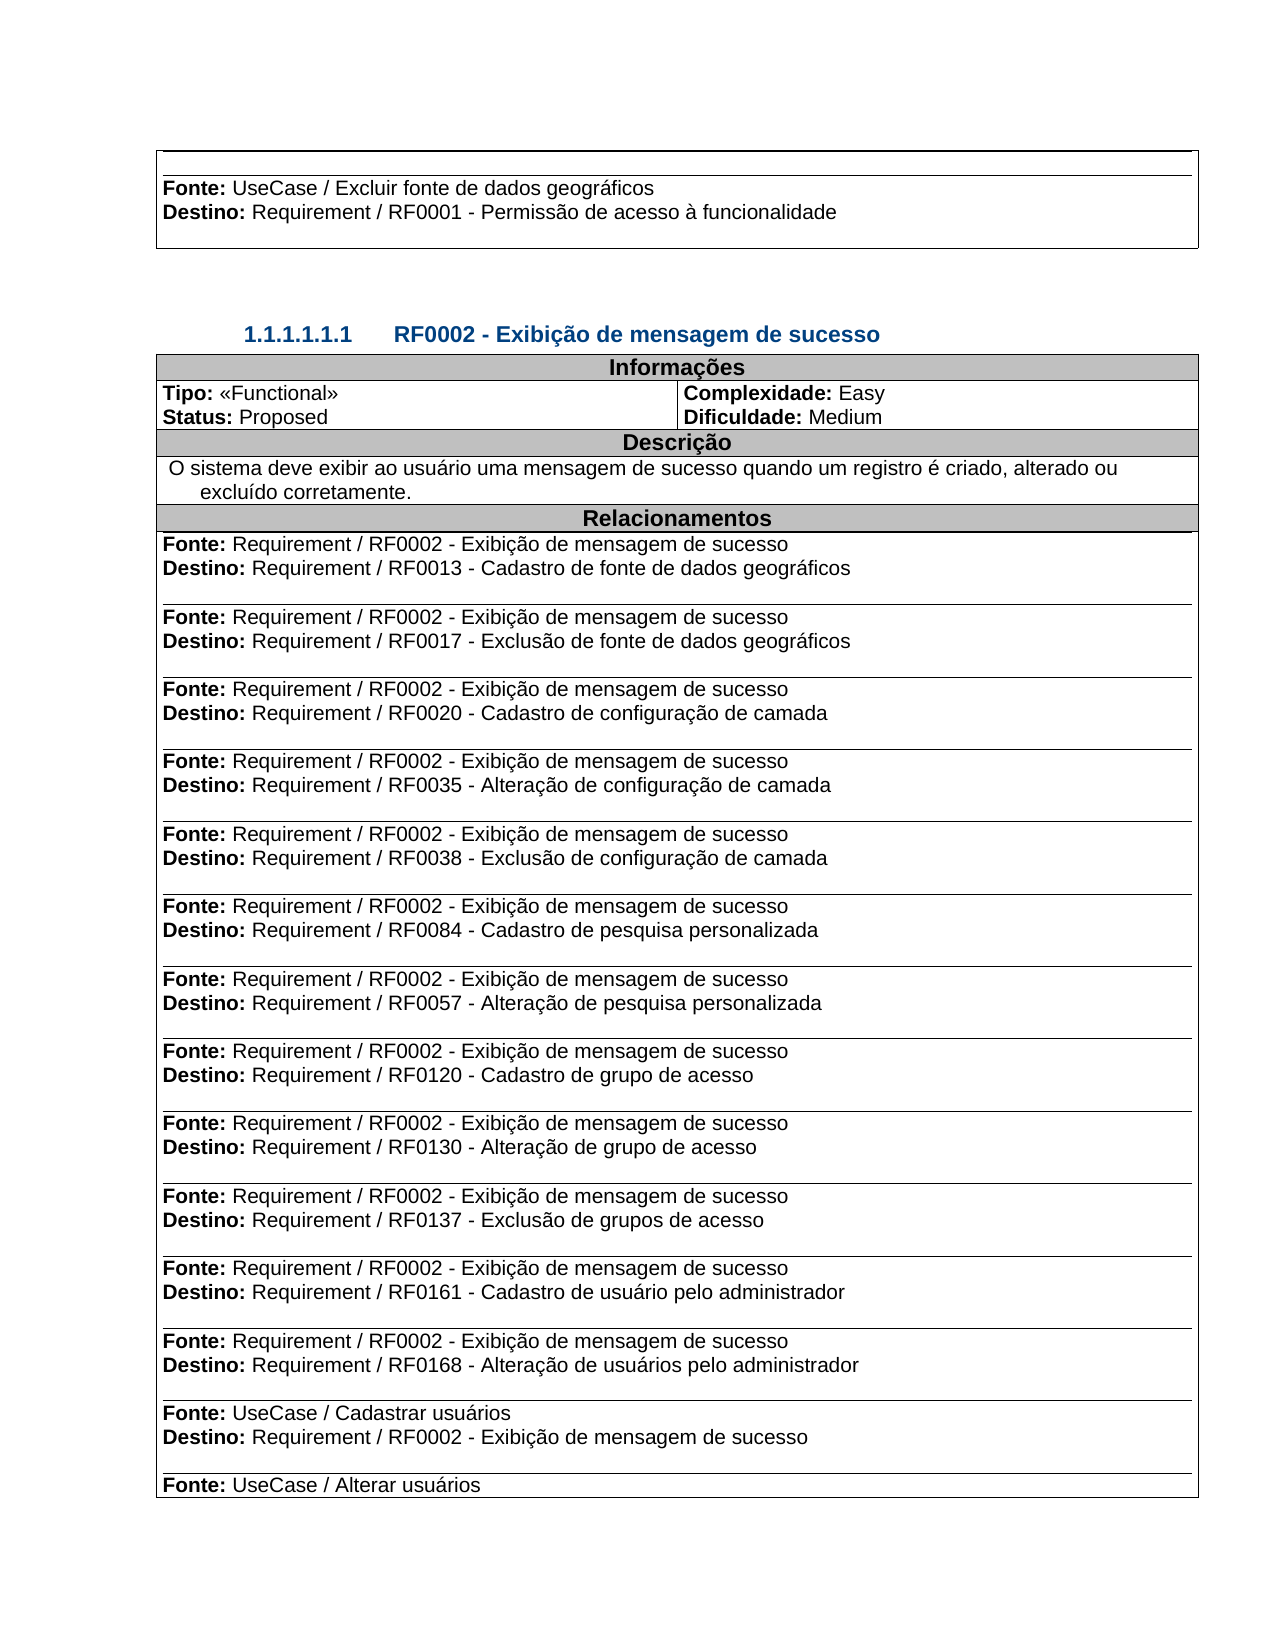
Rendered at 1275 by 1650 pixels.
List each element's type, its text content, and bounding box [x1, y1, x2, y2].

table_cell Fonte: UseCase / Excluir fonte de dados geográficos Destino: Requirement / RF0001 - Permissão de acesso à funcionalidade [163, 176, 1192, 247]
table_cell Fonte: Requirement / RF0002 - Exibição de mensagem de sucesso Destino: Requirement / RF0130 - Alteração de grupo de acesso [163, 1112, 1192, 1183]
table_cell O sistema deve exibir ao usuário uma mensagem de sucesso quando um registro é criado, alterado ou excluído corretamente. [157, 457, 1198, 504]
table_cell Fonte: Requirement / RF0002 - Exibição de mensagem de sucesso Destino: Requirement / RF0038 - Exclusão de configuração de camada [163, 822, 1192, 893]
table_cell [163, 152, 1192, 175]
table_cell Fonte: Requirement / RF0002 - Exibição de mensagem de sucesso Destino: Requirement / RF0084 - Cadastro de pesquisa personalizada [163, 895, 1192, 966]
table_cell Fonte: Requirement / RF0002 - Exibição de mensagem de sucesso Destino: Requirement / RF0020 - Cadastro de configuração de camada [163, 678, 1192, 749]
table_cell Fonte: UseCase / Cadastrar usuários Destino: Requirement / RF0002 - Exibição de mensagem de sucesso [163, 1401, 1192, 1473]
table_cell Fonte: Requirement / RF0002 - Exibição de mensagem de sucesso Destino: Requirement / RF0137 - Exclusão de grupos de acesso [163, 1184, 1192, 1256]
table_header Fonte: Requirement / RF0002 - Exibição de mensagem de sucesso Destino: Requirement / RF0013 - Cadastro de fonte de dados geográficos [163, 533, 1192, 604]
table_cell Fonte: Requirement / RF0002 - Exibição de mensagem de sucesso Destino: Requirement / RF0017 - Exclusão de fonte de dados geográficos [163, 605, 1192, 676]
table_cell Descrição [157, 430, 1198, 456]
table_cell Complexidade: Easy Dificuldade: Medium [678, 381, 1198, 429]
table_cell Fonte: Requirement / RF0002 - Exibição de mensagem de sucesso Destino: Requirement / RF0035 - Alteração de configuração de camada [163, 750, 1192, 821]
table_cell Fonte: Requirement / RF0002 - Exibição de mensagem de sucesso Destino: Requirement / RF0057 - Alteração de pesquisa personalizada [163, 967, 1192, 1038]
table_cell Fonte: Requirement / RF0002 - Exibição de mensagem de sucesso Destino: Requirement / RF0168 - Alteração de usuários pelo administrador [163, 1329, 1192, 1400]
table_cell Tipo: «Functional» Status: Proposed [157, 381, 677, 429]
table_cell Fonte: UseCase / Alterar usuários [163, 1474, 1192, 1497]
table_header Informações [157, 355, 1198, 380]
table_cell [1192, 151, 1198, 247]
subtitle RF0002 - Exibição de mensagem de sucesso [244, 321, 1125, 347]
table_cell Fonte: Requirement / RF0002 - Exibição de mensagem de sucesso Destino: Requirement / RF0161 - Cadastro de usuário pelo administrador [163, 1257, 1192, 1328]
table_cell Relacionamentos [157, 505, 1198, 531]
table_cell [157, 151, 163, 247]
table_cell [157, 532, 1198, 1497]
table_cell Fonte: Requirement / RF0002 - Exibição de mensagem de sucesso Destino: Requirement / RF0120 - Cadastro de grupo de acesso [163, 1039, 1192, 1111]
